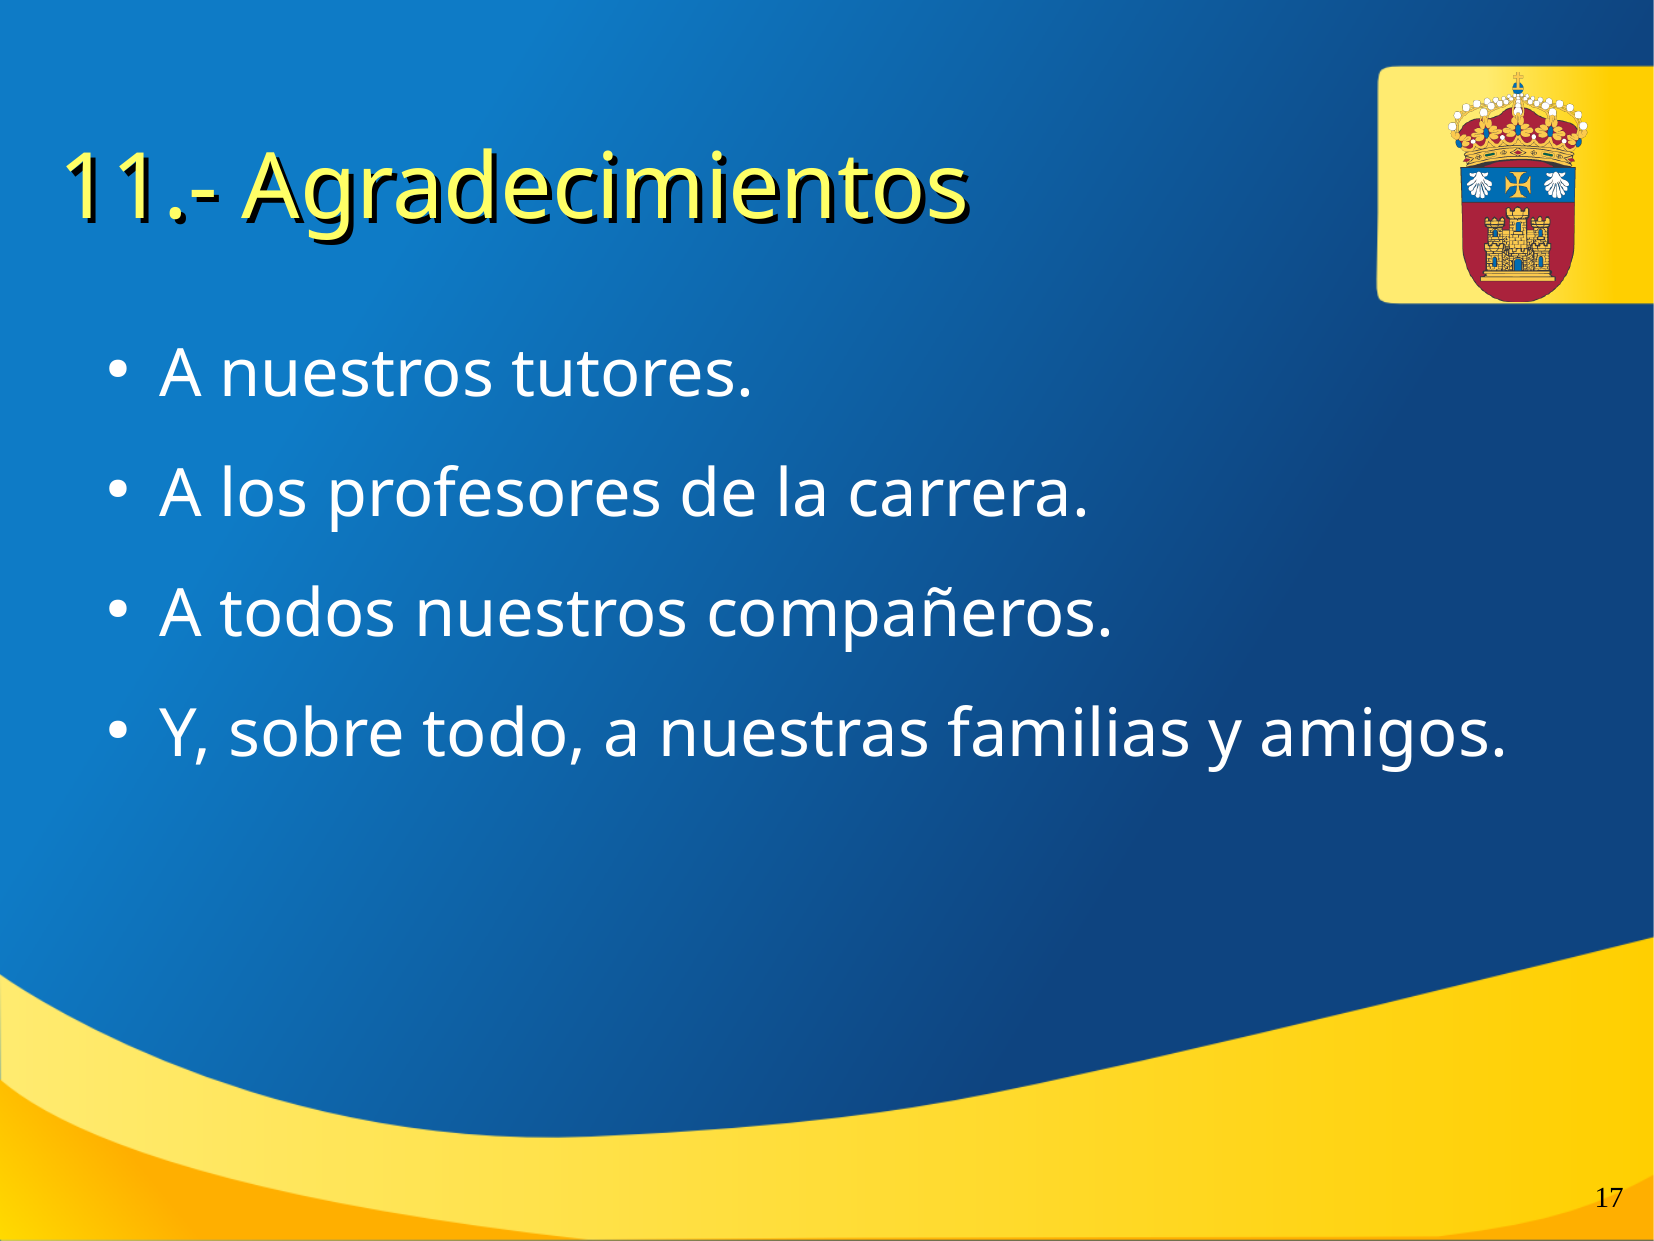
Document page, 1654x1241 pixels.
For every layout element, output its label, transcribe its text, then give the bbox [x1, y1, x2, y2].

title 11.- Agradecimientos [59, 70, 1335, 296]
list A nuestros tutores. A los profesores de la carrera. A todos nuestros compañeros. Y, sobre todo, a nuestras familias y amigos. [88, 324, 1565, 1045]
picture [0, 0, 1654, 1241]
